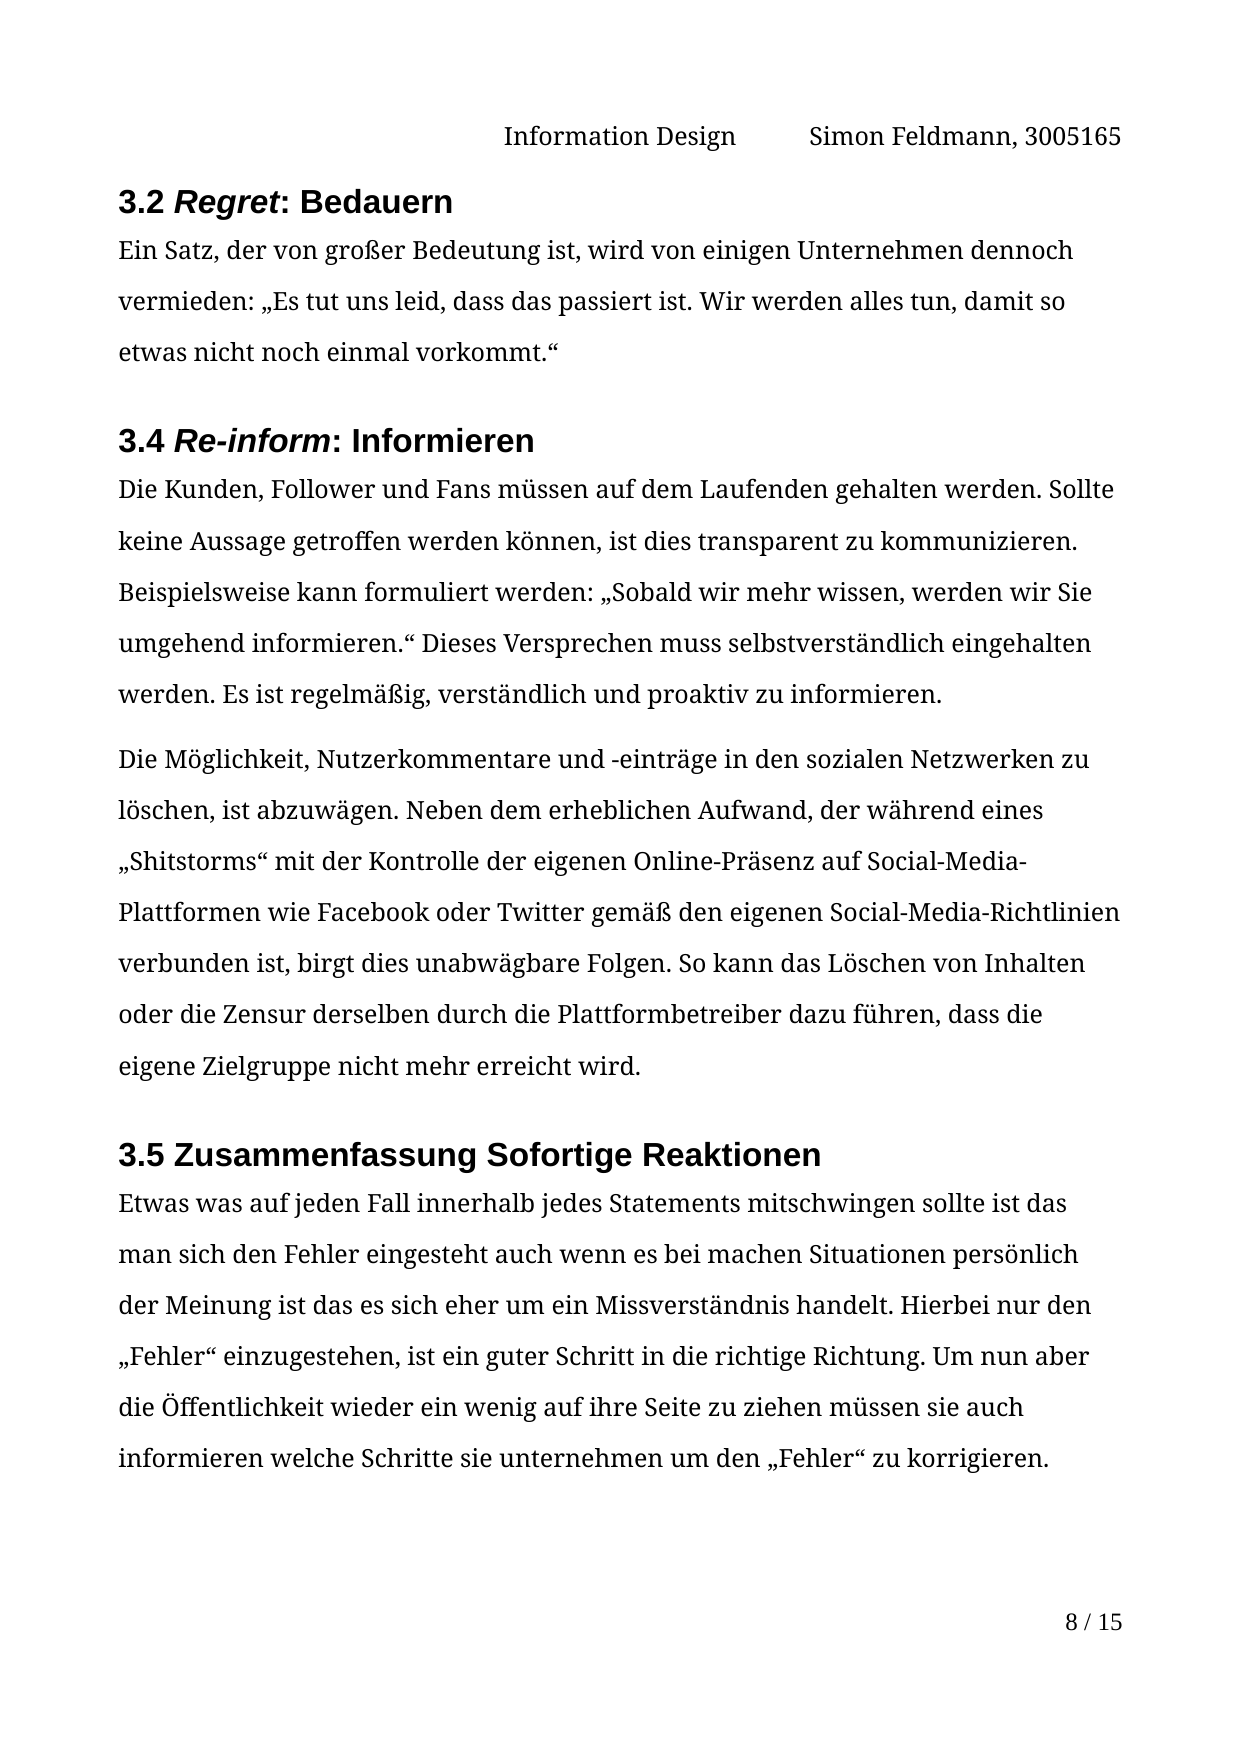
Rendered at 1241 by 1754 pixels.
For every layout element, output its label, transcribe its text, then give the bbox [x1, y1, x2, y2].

text Ein Satz, der von großer Bedeutung ist, wird von einigen Unternehmen dennoch vermieden: „Es tut uns leid, dass das passiert ist. Wir werden alles tun, damit so etwas nicht noch einmal vorkommt.“ [118, 233, 1122, 369]
subtitle 3.4 Re-inform: Informieren [118, 421, 1122, 459]
subtitle 3.2 Regret: Bedauern [118, 182, 1122, 220]
text Etwas was auf jeden Fall innerhalb jedes Statements mitschwingen sollte ist das man sich den Fehler eingesteht auch wenn es bei machen Situationen persönlich der Meinung ist das es sich eher um ein Missverständnis handelt. Hierbei nur den „Fehler“ einzugestehen, ist ein guter Schritt in die richtige Richtung. Um nun aber die Öffentlichkeit wieder ein wenig auf ihre Seite zu ziehen müssen sie auch informieren welche Schritte sie unternehmen um den „Fehler“ zu korrigieren. [118, 1186, 1122, 1475]
text Die Möglichkeit, Nutzerkommentare und -einträge in den sozialen Netzwerken zu löschen, ist abzuwägen. Neben dem erheblichen Aufwand, der während eines „Shitstorms“ mit der Kontrolle der eigenen Online-Präsenz auf Social-Media-Plattformen wie Facebook oder Twitter gemäß den eigenen Social-Media-Richtlinien verbunden ist, birgt dies unabwägbare Folgen. So kann das Löschen von Inhalten oder die Zensur derselben durch die Plattformbetreiber dazu führen, dass die eigene Zielgruppe nicht mehr erreicht wird. [118, 742, 1122, 1082]
text Die Kunden, Follower und Fans müssen auf dem Laufenden gehalten werden. Sollte keine Aussage getroffen werden können, ist dies transparent zu kommunizieren. Beispielsweise kann formuliert werden: „Sobald wir mehr wissen, werden wir Sie umgehend informieren.“ Dieses Versprechen muss selbstverständlich eingehalten werden. Es ist regelmäßig, verständlich und proaktiv zu informieren. [118, 472, 1122, 710]
subtitle 3.5 Zusammenfassung Sofortige Reaktionen [118, 1134, 1122, 1173]
